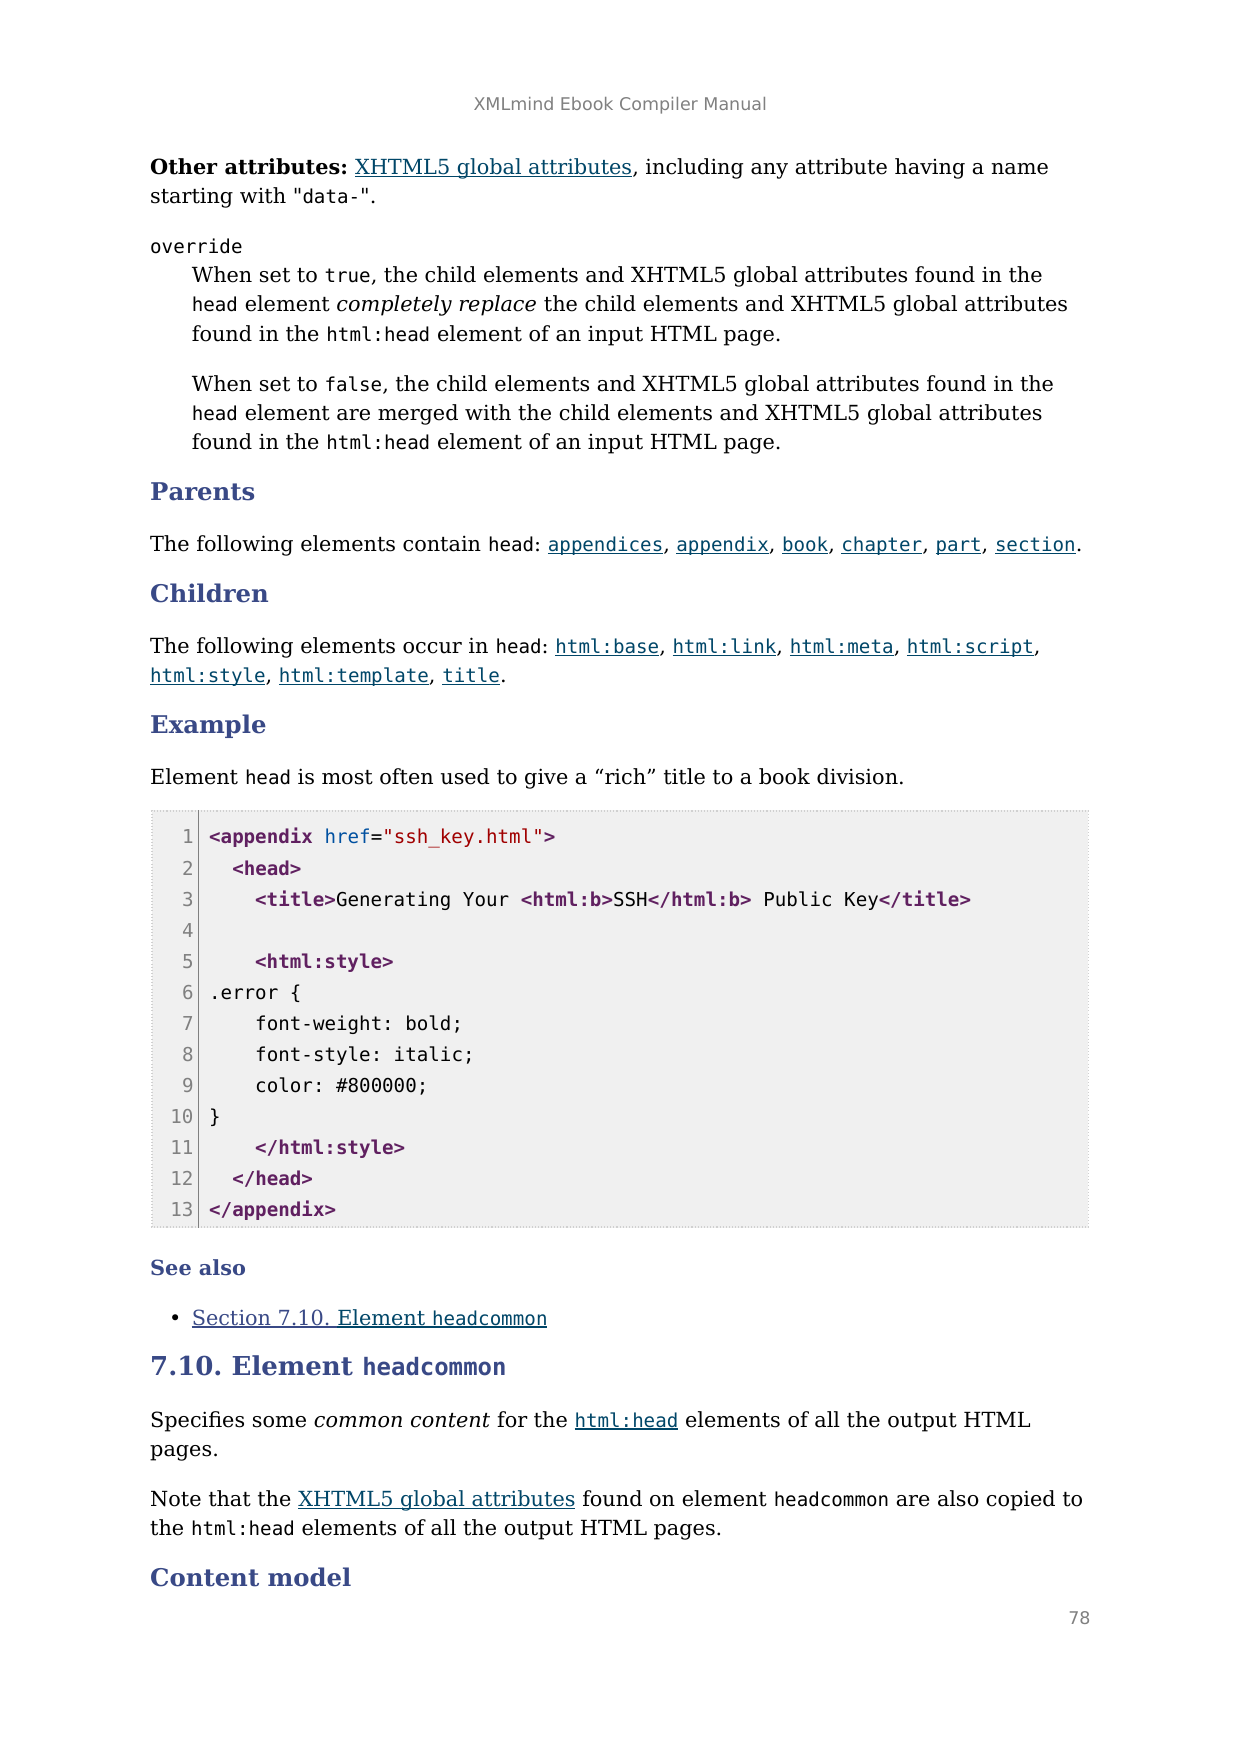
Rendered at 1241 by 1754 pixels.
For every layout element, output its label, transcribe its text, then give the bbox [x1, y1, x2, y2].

text Content model [150, 1561, 1090, 1592]
text Children [150, 577, 1090, 608]
text Parents [150, 475, 1090, 506]
list Section 7.10. Element headcommon [150, 1301, 1090, 1330]
text See also [150, 1248, 1090, 1280]
text Specifies some common content for the html:head elements of all the output HTML pages. [150, 1403, 1090, 1461]
text When set to false, the child elements and XHTML5 global attributes found in the head element are merged with the child elements and XHTML5 global attributes found in the html:head element of an input HTML page. [192, 367, 1090, 454]
text Example [150, 708, 1090, 739]
text Other attributes: XHTML5 global attributes, including any attribute having a name starting with "data-". [150, 150, 1090, 208]
table_header <appendix href="ssh_key.html"> <head> <title>Generating Your <html:b>SSH</html:b> Public Key</title> <html:style> .error { font-weight: bold; font-style: italic; color: #800000; } </html:style> </head> </appendix> [199, 810, 1088, 1226]
text The following elements occur in head: html:base, html:link, html:meta, html:script, html:style, html:template, title. [150, 629, 1090, 687]
text Note that the XHTML5 global attributes found on element headcommon are also copied to the html:head elements of all the output HTML pages. [150, 1482, 1090, 1540]
text The following elements contain head: appendices, appendix, book, chapter, part, section. [150, 527, 1090, 556]
text override [150, 229, 1090, 258]
text Element head is most often used to give a “rich” title to a book division. [150, 760, 1090, 789]
text When set to true, the child elements and XHTML5 global attributes found in the head element completely replace the child elements and XHTML5 global attributes found in the html:head element of an input HTML page. [192, 258, 1090, 346]
subtitle 7.10. Element headcommon [150, 1351, 1090, 1382]
table_header 1 2 3 4 5 6 7 8 9 10 11 12 13 [152, 810, 198, 1226]
